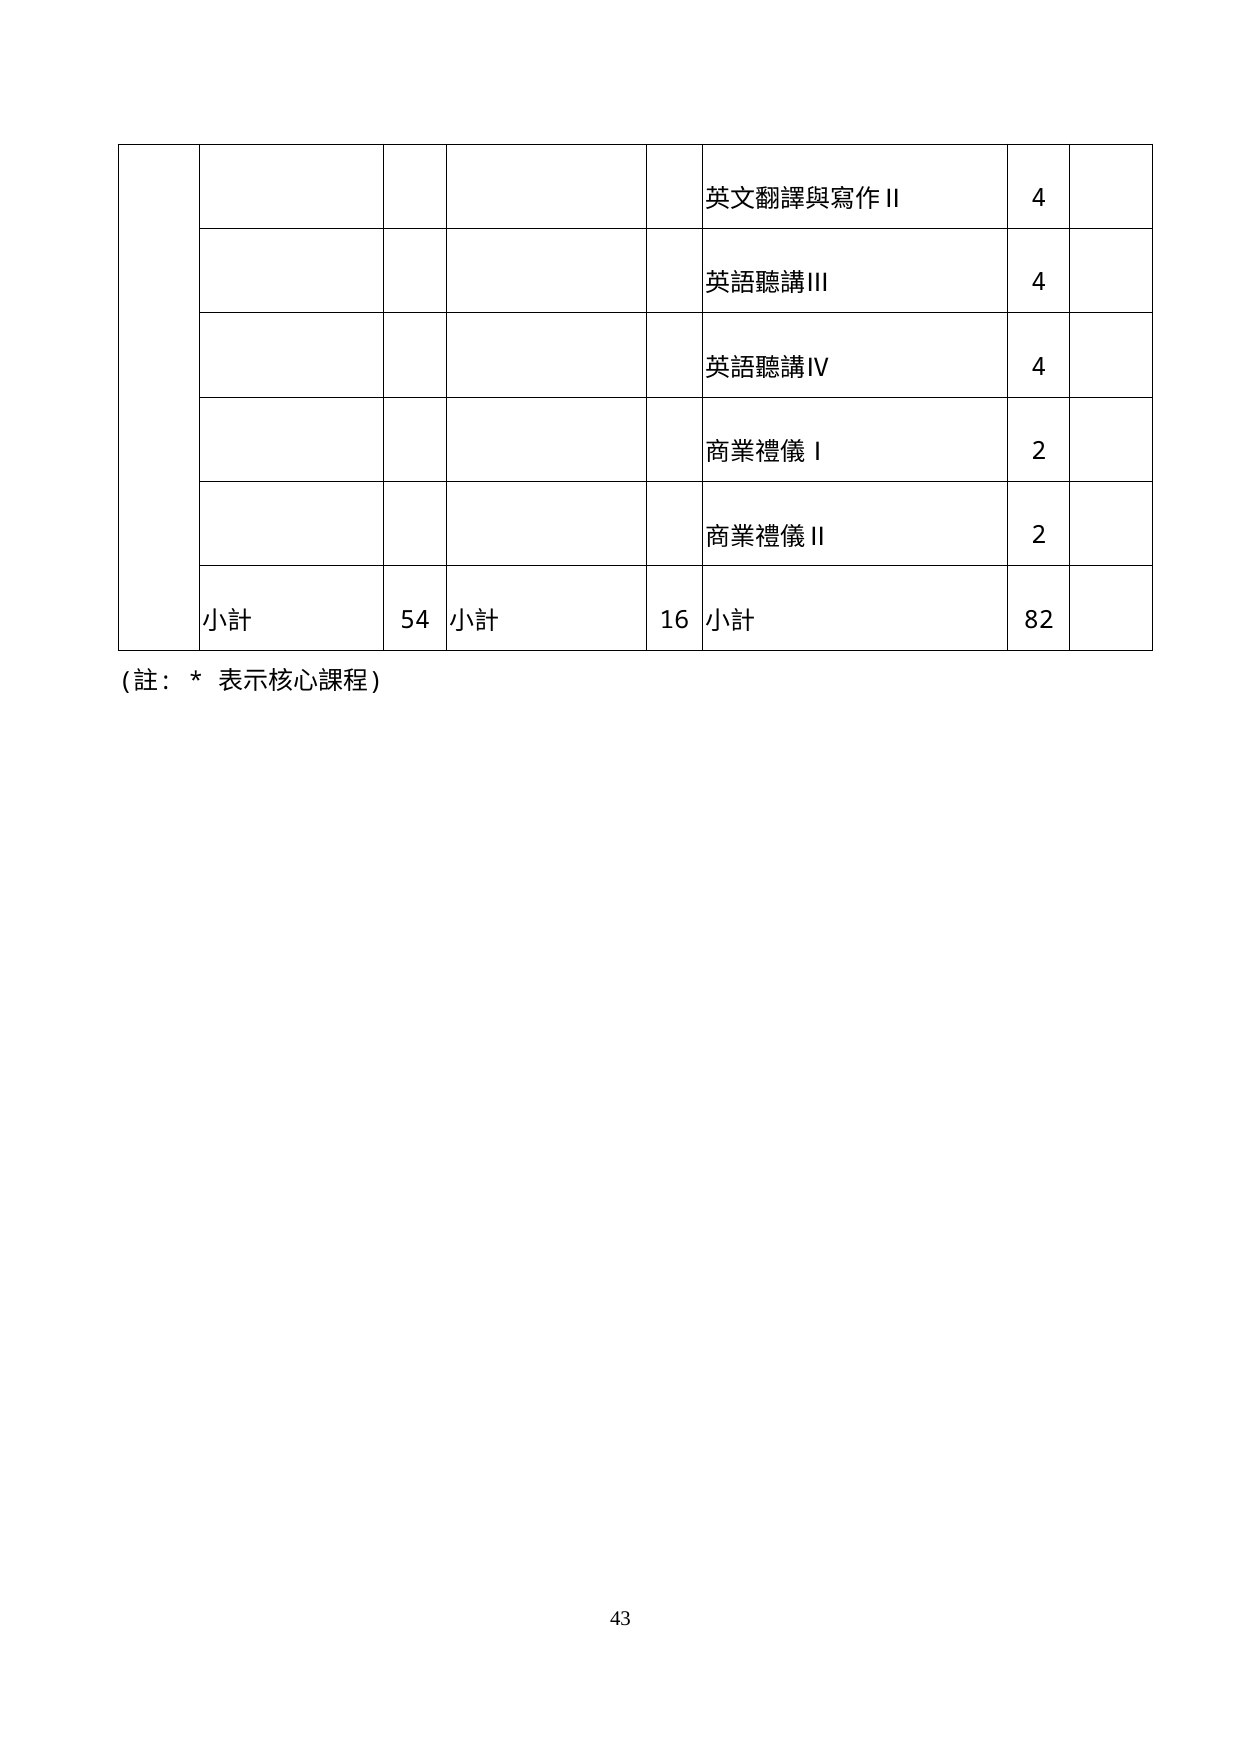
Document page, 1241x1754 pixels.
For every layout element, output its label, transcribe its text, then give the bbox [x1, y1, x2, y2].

table_cell 2 [1008, 398, 1069, 481]
table_cell 商業禮儀Ⅱ [703, 482, 1007, 565]
table_cell [1070, 566, 1152, 650]
table_cell 英語聽講Ⅲ [703, 229, 1007, 312]
table_cell [447, 145, 646, 228]
table_cell [200, 398, 383, 481]
table_cell [647, 313, 702, 397]
table_cell [384, 229, 446, 312]
table_cell [200, 145, 383, 228]
table_cell 16 [647, 566, 702, 650]
table_cell 2 [1008, 482, 1069, 565]
text (註: * 表示核心課程) [118, 651, 1122, 699]
table_cell [384, 145, 446, 228]
table_cell [1070, 145, 1152, 228]
table_cell 82 [1008, 566, 1069, 650]
table_cell [647, 229, 702, 312]
table_cell [447, 313, 646, 397]
table_cell [447, 398, 646, 481]
table_cell [384, 398, 446, 481]
table_cell 4 [1008, 145, 1069, 228]
table_cell 4 [1008, 313, 1069, 397]
table_cell 商業禮儀Ⅰ [703, 398, 1007, 481]
table_cell [384, 482, 446, 565]
table_cell [647, 398, 702, 481]
table_cell [447, 229, 646, 312]
table_cell [1070, 313, 1152, 397]
table_cell [647, 145, 702, 228]
table_cell 4 [1008, 229, 1069, 312]
table_cell 小計 [447, 566, 646, 650]
table_cell [200, 482, 383, 565]
table_cell [1070, 482, 1152, 565]
table_cell 英文翻譯與寫作Ⅱ [703, 145, 1007, 228]
table_cell [200, 229, 383, 312]
table_cell [119, 145, 199, 650]
table_cell 54 [384, 566, 446, 650]
table_cell 英語聽講Ⅳ [703, 313, 1007, 397]
table_cell 小計 [703, 566, 1007, 650]
table_cell [1070, 398, 1152, 481]
table_cell [384, 313, 446, 397]
table_cell [447, 482, 646, 565]
table_cell [1070, 229, 1152, 312]
table_cell 小計 [200, 566, 383, 650]
table_cell [647, 482, 702, 565]
table_cell [200, 313, 383, 397]
